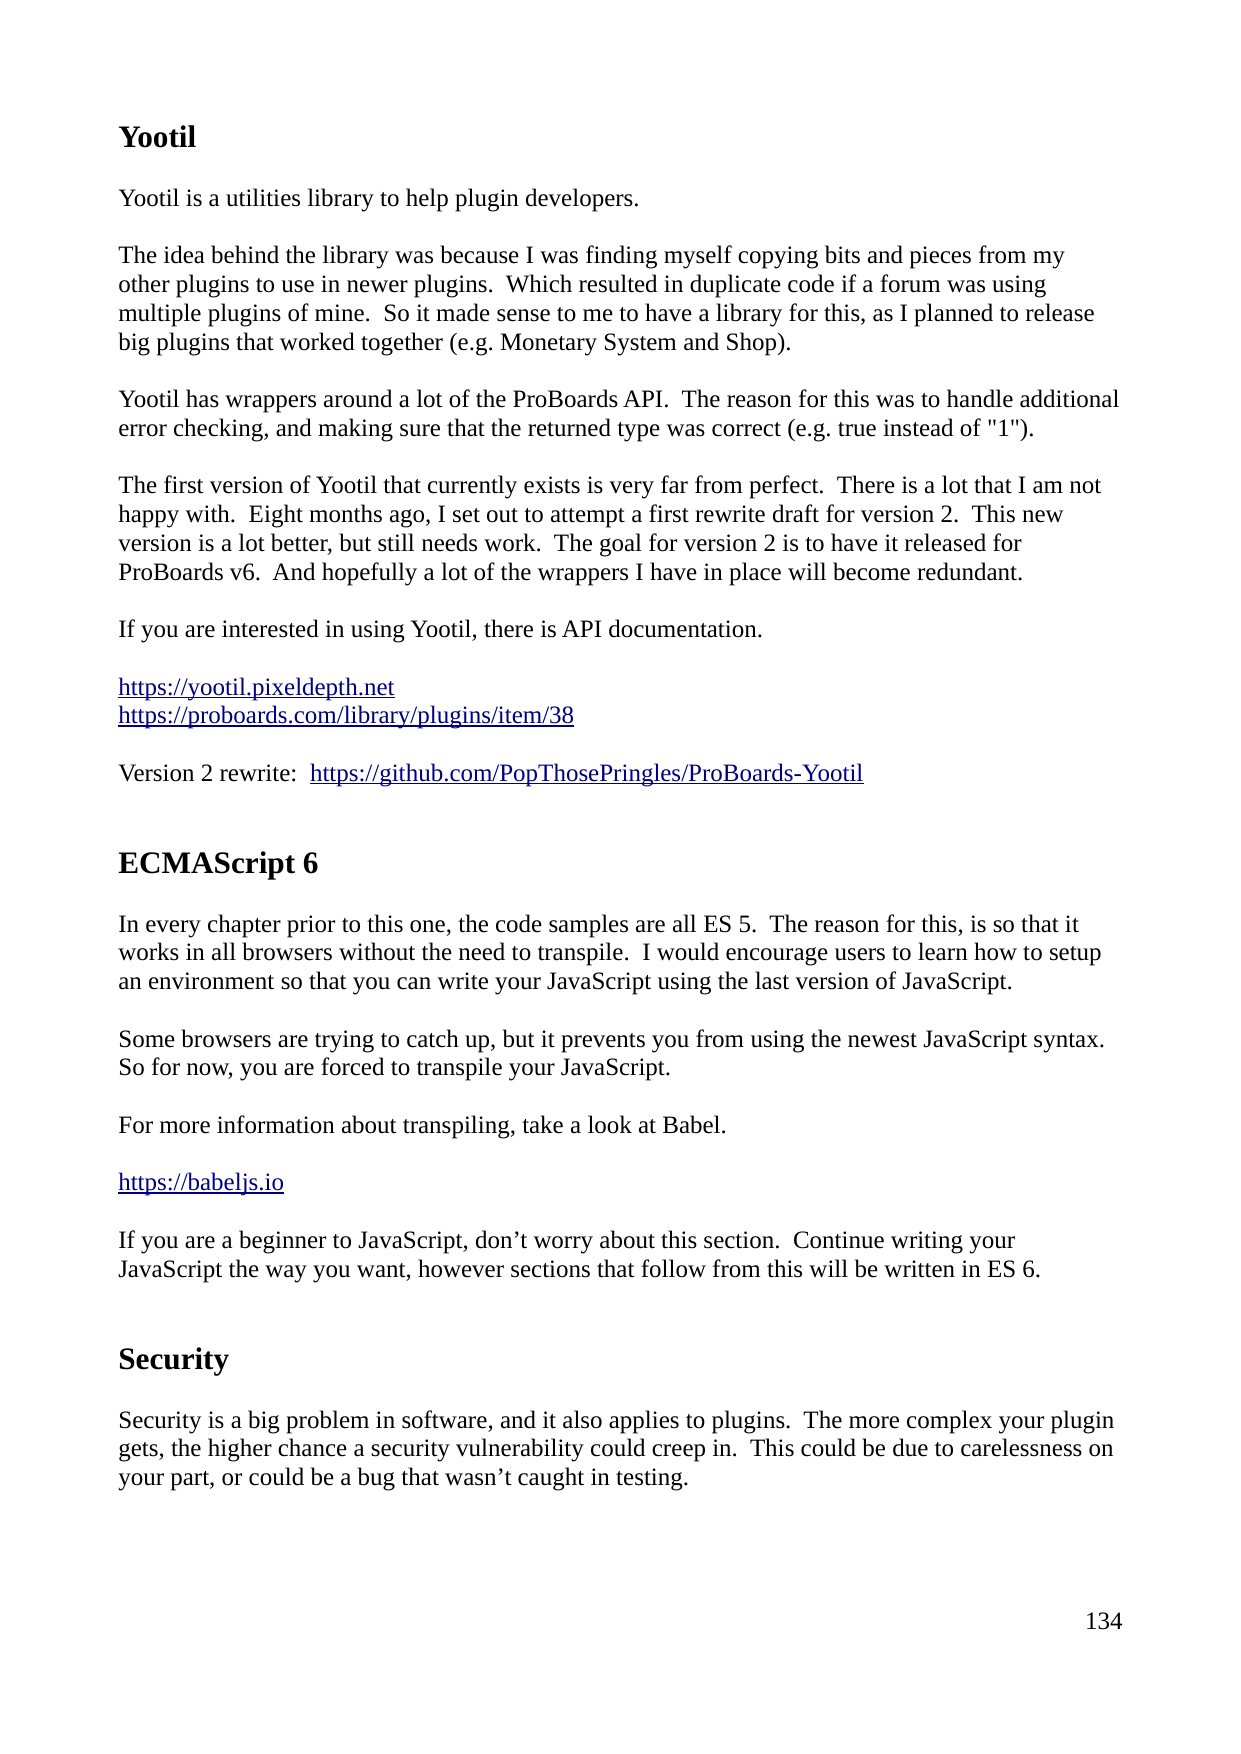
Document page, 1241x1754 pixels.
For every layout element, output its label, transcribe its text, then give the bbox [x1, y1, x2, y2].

text Some browsers are trying to catch up, but it prevents you from using the newest JavaScript syntax. So for now, you are forced to transpile your JavaScript. [118, 1024, 1122, 1081]
text The first version of Yootil that currently exists is very far from perfect. There is a lot that I am not happy with. Eight months ago, I set out to attempt a first rewrite draft for version 2. This new version is a lot better, but still needs work. The goal for version 2 is to have it released for ProBoards v6. And hopefully a lot of the wrappers I have in place will become redundant. [118, 470, 1122, 585]
text The idea behind the library was because I was finding myself copying bits and pieces from my other plugins to use in newer plugins. Which resulted in duplicate code if a forum was using multiple plugins of mine. So it made sense to me to have a library for this, as I planned to release big plugins that worked together (e.g. Monetary System and Shop). [118, 240, 1122, 355]
text For more information about transpiling, take a look at Babel. [118, 1110, 1122, 1139]
text https://proboards.com/library/plugins/item/38 [118, 700, 1122, 729]
text Security [118, 1340, 1122, 1376]
text Yootil [118, 118, 1122, 154]
text Yootil is a utilities library to help plugin developers. [118, 183, 1122, 212]
text ECMAScript 6 [118, 844, 1122, 880]
text If you are interested in using Yootil, there is API documentation. [118, 614, 1122, 643]
text https://babeljs.io If you are a beginner to JavaScript, don’t worry about this section. Continue writing your JavaScript the way you want, however sections that follow from this will be written in ES 6. [118, 1167, 1122, 1282]
text Yootil has wrappers around a lot of the ProBoards API. The reason for this was to handle additional error checking, and making sure that the returned type was correct (e.g. true instead of "1"). [118, 384, 1122, 442]
text Version 2 rewrite: https://github.com/PopThosePringles/ProBoards-Yootil [118, 758, 1122, 787]
text https://yootil.pixeldepth.net [118, 672, 1122, 700]
text In every chapter prior to this one, the code samples are all ES 5. The reason for this, is so that it works in all browsers without the need to transpile. I would encourage users to learn how to setup an environment so that you can write your JavaScript using the last version of JavaScript. [118, 909, 1122, 995]
text Security is a big problem in software, and it also applies to plugins. The more complex your plugin gets, the higher chance a security vulnerability could creep in. This could be due to carelessness on your part, or could be a bug that wasn’t caught in testing. [118, 1405, 1122, 1491]
